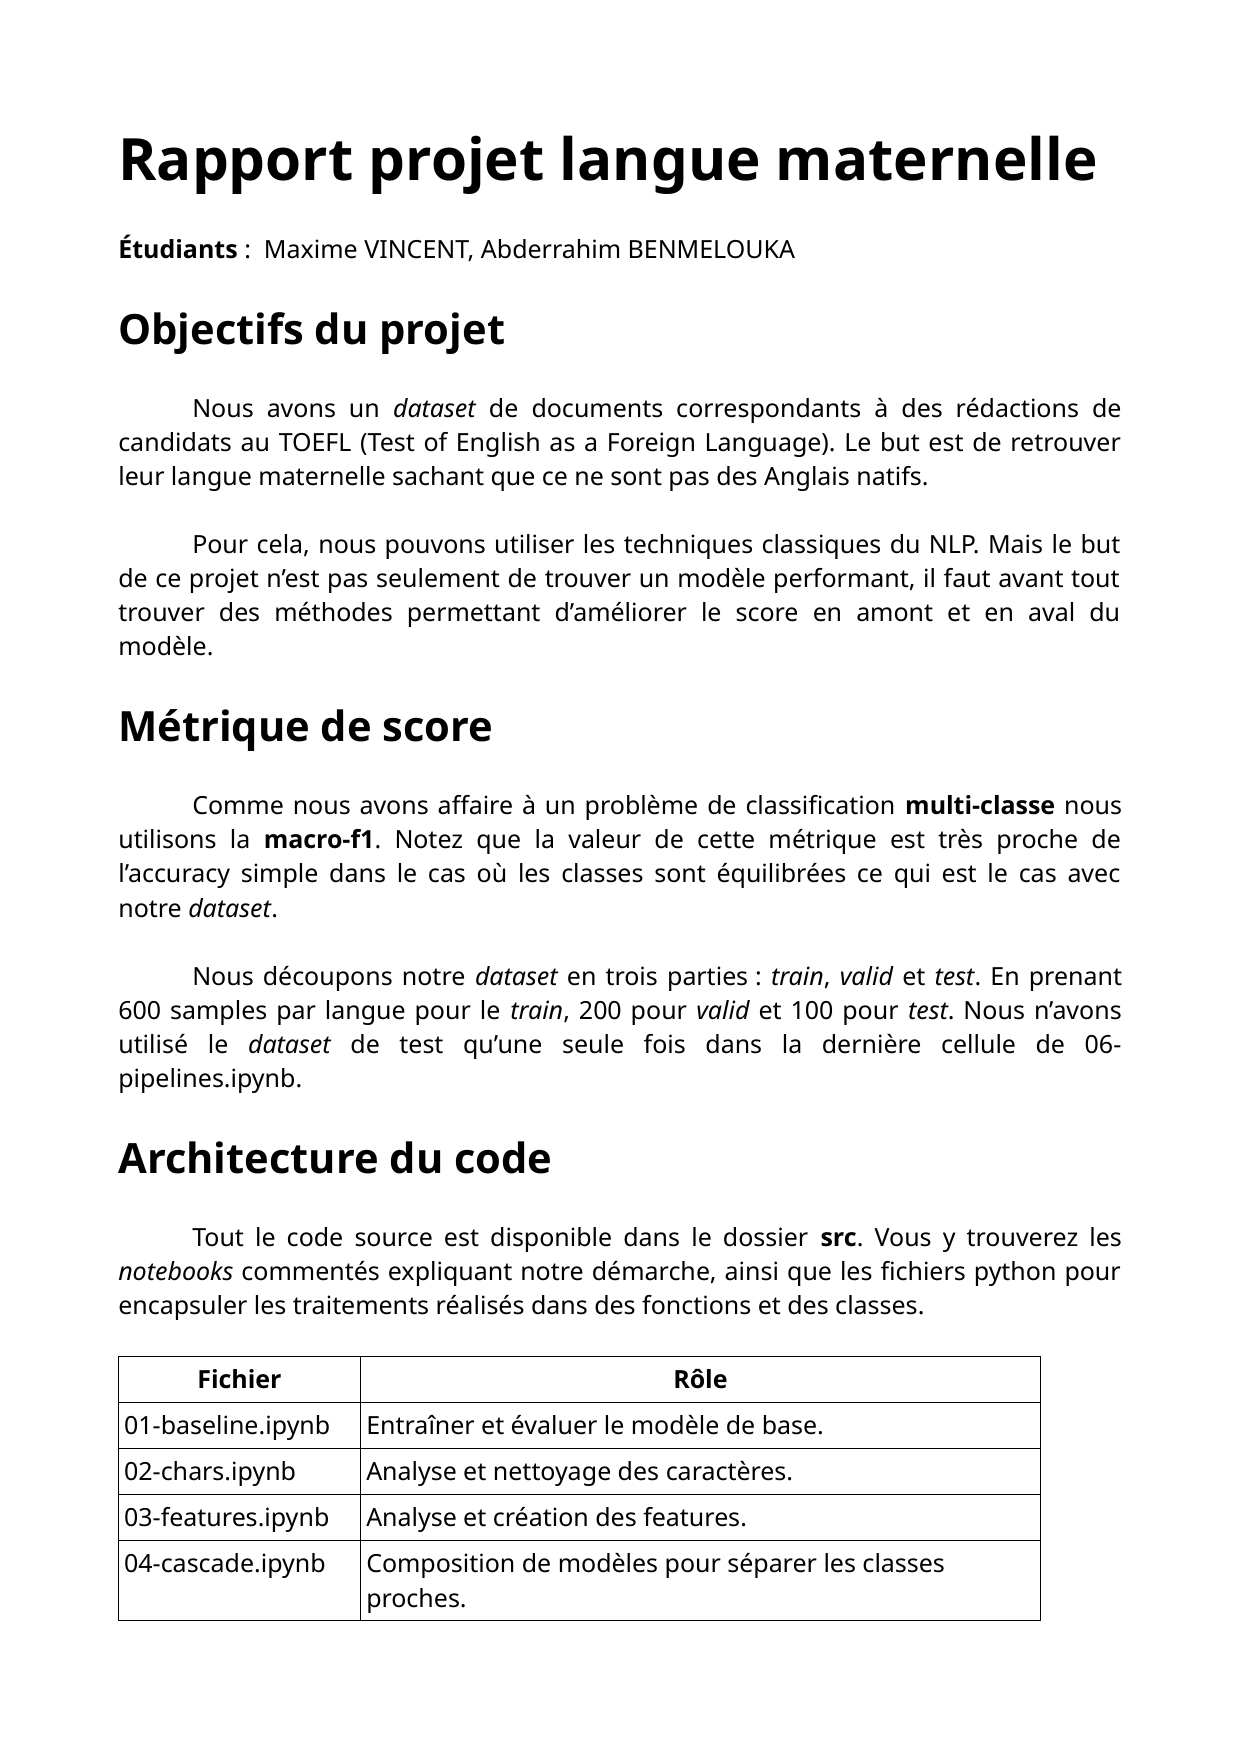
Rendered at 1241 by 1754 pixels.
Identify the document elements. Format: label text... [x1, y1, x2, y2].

text Architecture du code [118, 1129, 1122, 1185]
table_cell Composition de modèles pour séparer les classes proches. [361, 1541, 1040, 1620]
text Étudiants : Maxime VINCENT, Abderrahim BENMELOUKA [118, 232, 1122, 266]
table_cell Entraîner et évaluer le modèle de base. [361, 1403, 1040, 1448]
table_cell 04-cascade.ipynb [119, 1541, 360, 1620]
text Pour cela, nous pouvons utiliser les techniques classiques du NLP. Mais le but de ce projet n’est pas seulement de trouver un modèle performant, il faut avant tout trouver des méthodes permettant d’améliorer le score en amont et en aval du modèle. [118, 527, 1122, 663]
text Tout le code source est disponible dans le dossier src. Vous y trouverez les notebooks commentés expliquant notre démarche, ainsi que les fichiers python pour encapsuler les traitements réalisés dans des fonctions et des classes. [118, 1219, 1122, 1322]
table_cell Analyse et nettoyage des caractères. [361, 1449, 1040, 1494]
text Métrique de score [118, 697, 1122, 754]
text Objectifs du projet [118, 300, 1122, 357]
table_cell 01-baseline.ipynb [119, 1403, 360, 1448]
text Nous avons un dataset de documents correspondants à des rédactions de candidats au TOEFL (Test of English as a Foreign Language). Le but est de retrouver leur langue maternelle sachant que ce ne sont pas des Anglais natifs. [118, 391, 1122, 493]
text Nous découpons notre dataset en trois parties : train, valid et test. En prenant 600 samples par langue pour le train, 200 pour valid et 100 pour test. Nous n’avons utilisé le dataset de test qu’une seule fois dans la dernière cellule de 06-pipelines.ipynb. [118, 958, 1122, 1094]
text Rapport projet langue maternelle [118, 118, 1122, 198]
table_cell Analyse et création des features. [361, 1495, 1040, 1540]
table_header Rôle [361, 1357, 1040, 1402]
text Comme nous avons affaire à un problème de classification multi-classe nous utilisons la macro-f1. Notez que la valeur de cette métrique est très proche de l’accuracy simple dans le cas où les classes sont équilibrées ce qui est le cas avec notre dataset. [118, 788, 1122, 924]
table_header Fichier [119, 1357, 360, 1402]
table_cell 02-chars.ipynb [119, 1449, 360, 1494]
table_cell 03-features.ipynb [119, 1495, 360, 1540]
